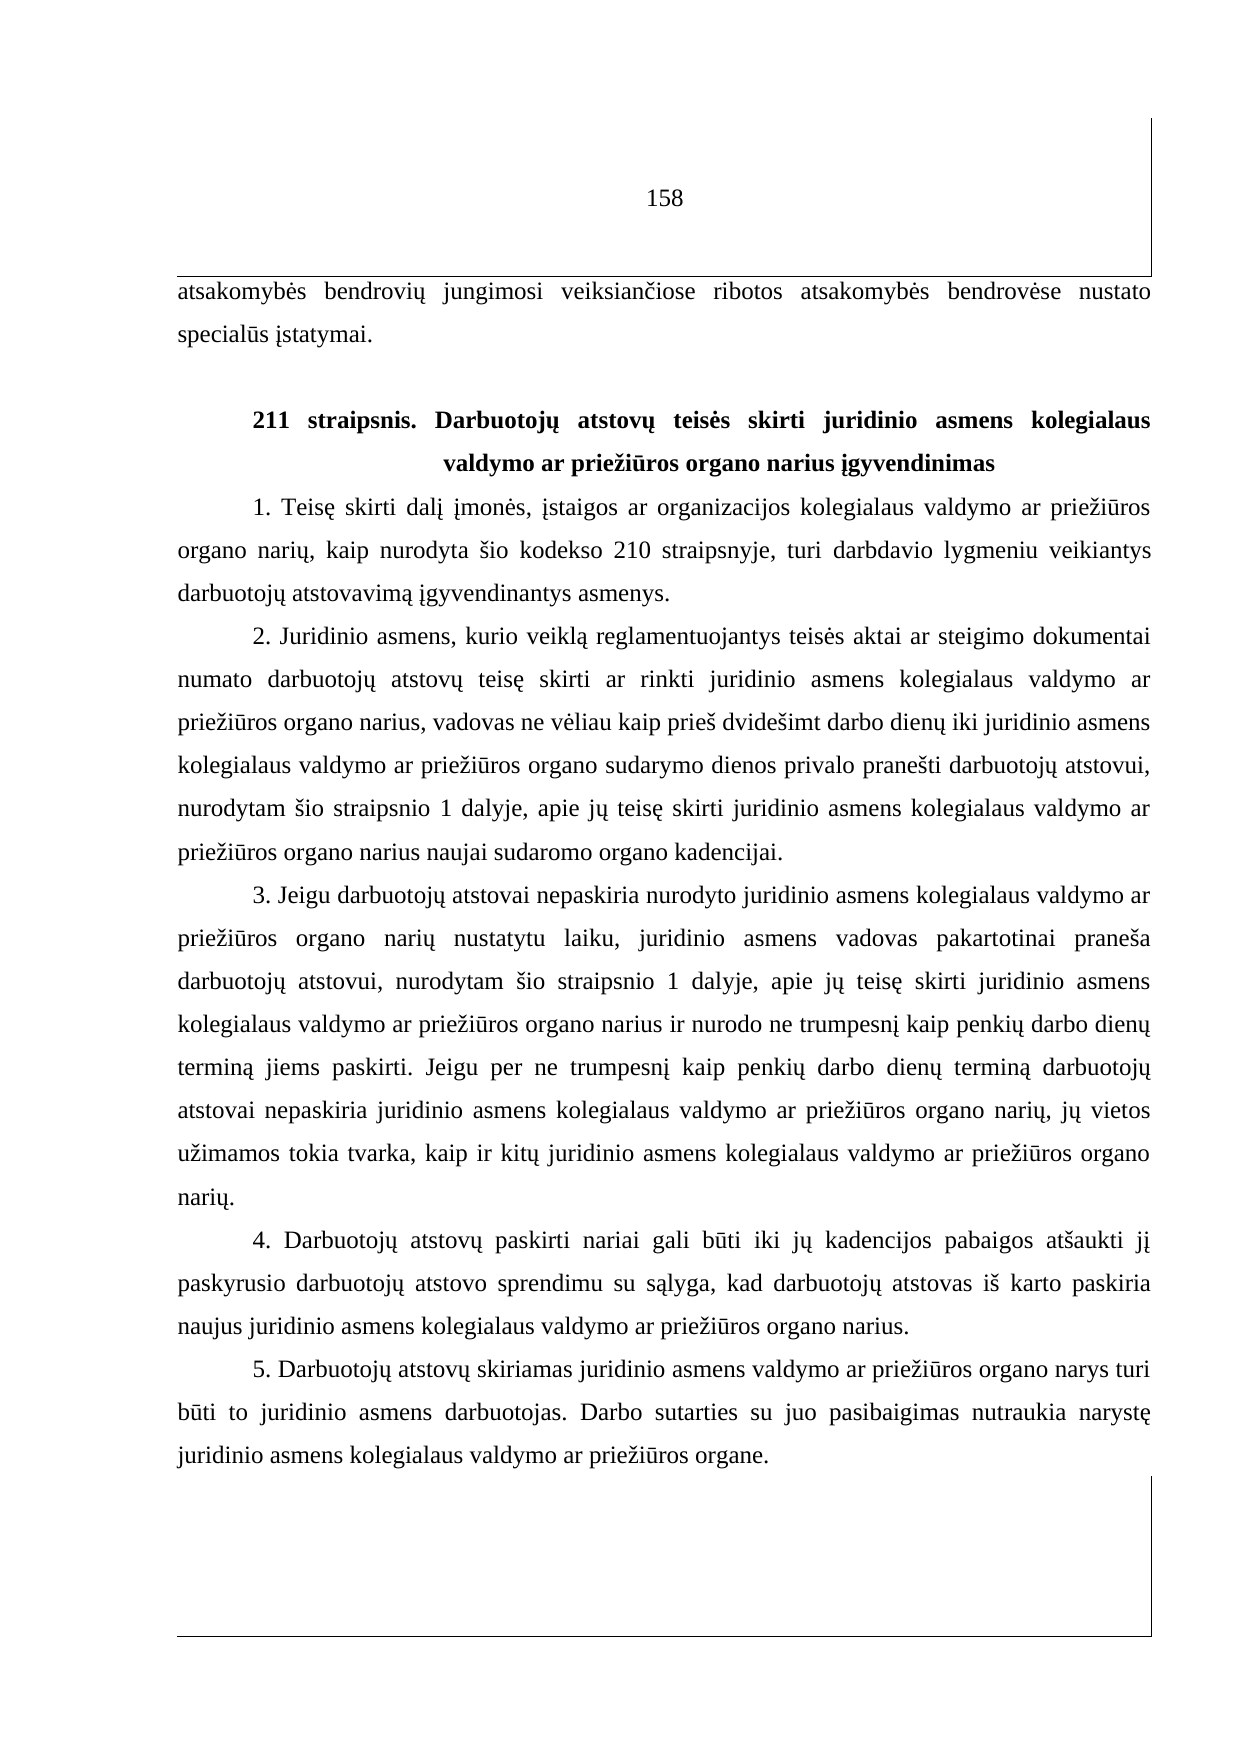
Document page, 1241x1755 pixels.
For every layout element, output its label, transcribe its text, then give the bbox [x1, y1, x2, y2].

text 1. Teisę skirti dalį įmonės, įstaigos ar organizacijos kolegialaus valdymo ar priežiūros organo narių, kaip nurodyta šio kodekso 210 straipsnyje, turi darbdavio lygmeniu veikiantys darbuotojų atstovavimą įgyvendinantys asmenys. [177, 492, 1152, 607]
text 5. Darbuotojų atstovų skiriamas juridinio asmens valdymo ar priežiūros organo narys turi būti to juridinio asmens darbuotojas. Darbo sutarties su juo pasibaigimas nutraukia narystę juridinio asmens kolegialaus valdymo ar priežiūros organe. [177, 1354, 1152, 1469]
text 3. Jeigu darbuotojų atstovai nepaskiria nurodyto juridinio asmens kolegialaus valdymo ar priežiūros organo narių nustatytu laiku, juridinio asmens vadovas pakartotinai praneša darbuotojų atstovui, nurodytam šio straipsnio 1 dalyje, apie jų teisę skirti juridinio asmens kolegialaus valdymo ar priežiūros organo narius ir nurodo ne trumpesnį kaip penkių darbo dienų terminą jiems paskirti. Jeigu per ne trumpesnį kaip penkių darbo dienų terminą darbuotojų atstovai nepaskiria juridinio asmens kolegialaus valdymo ar priežiūros organo narių, jų vietos užimamos tokia tvarka, kaip ir kitų juridinio asmens kolegialaus valdymo ar priežiūros organo narių. [177, 880, 1152, 1210]
text 211 straipsnis. Darbuotojų atstovų teisės skirti juridinio asmens kolegialaus valdymo ar priežiūros organo narius įgyvendinimas [252, 405, 1152, 477]
text atsakomybės bendrovių jungimosi veiksiančiose ribotos atsakomybės bendrovėse nustato specialūs įstatymai. [177, 276, 1152, 348]
text 4. Darbuotojų atstovų paskirti nariai gali būti iki jų kadencijos pabaigos atšaukti jį paskyrusio darbuotojų atstovo sprendimu su sąlyga, kad darbuotojų atstovas iš karto paskiria naujus juridinio asmens kolegialaus valdymo ar priežiūros organo narius. [177, 1225, 1152, 1340]
text 2. Juridinio asmens, kurio veiklą reglamentuojantys teisės aktai ar steigimo dokumentai numato darbuotojų atstovų teisę skirti ar rinkti juridinio asmens kolegialaus valdymo ar priežiūros organo narius, vadovas ne vėliau kaip prieš dvidešimt darbo dienų iki juridinio asmens kolegialaus valdymo ar priežiūros organo sudarymo dienos privalo pranešti darbuotojų atstovui, nurodytam šio straipsnio 1 dalyje, apie jų teisę skirti juridinio asmens kolegialaus valdymo ar priežiūros organo narius naujai sudaromo organo kadencijai. [177, 621, 1152, 865]
